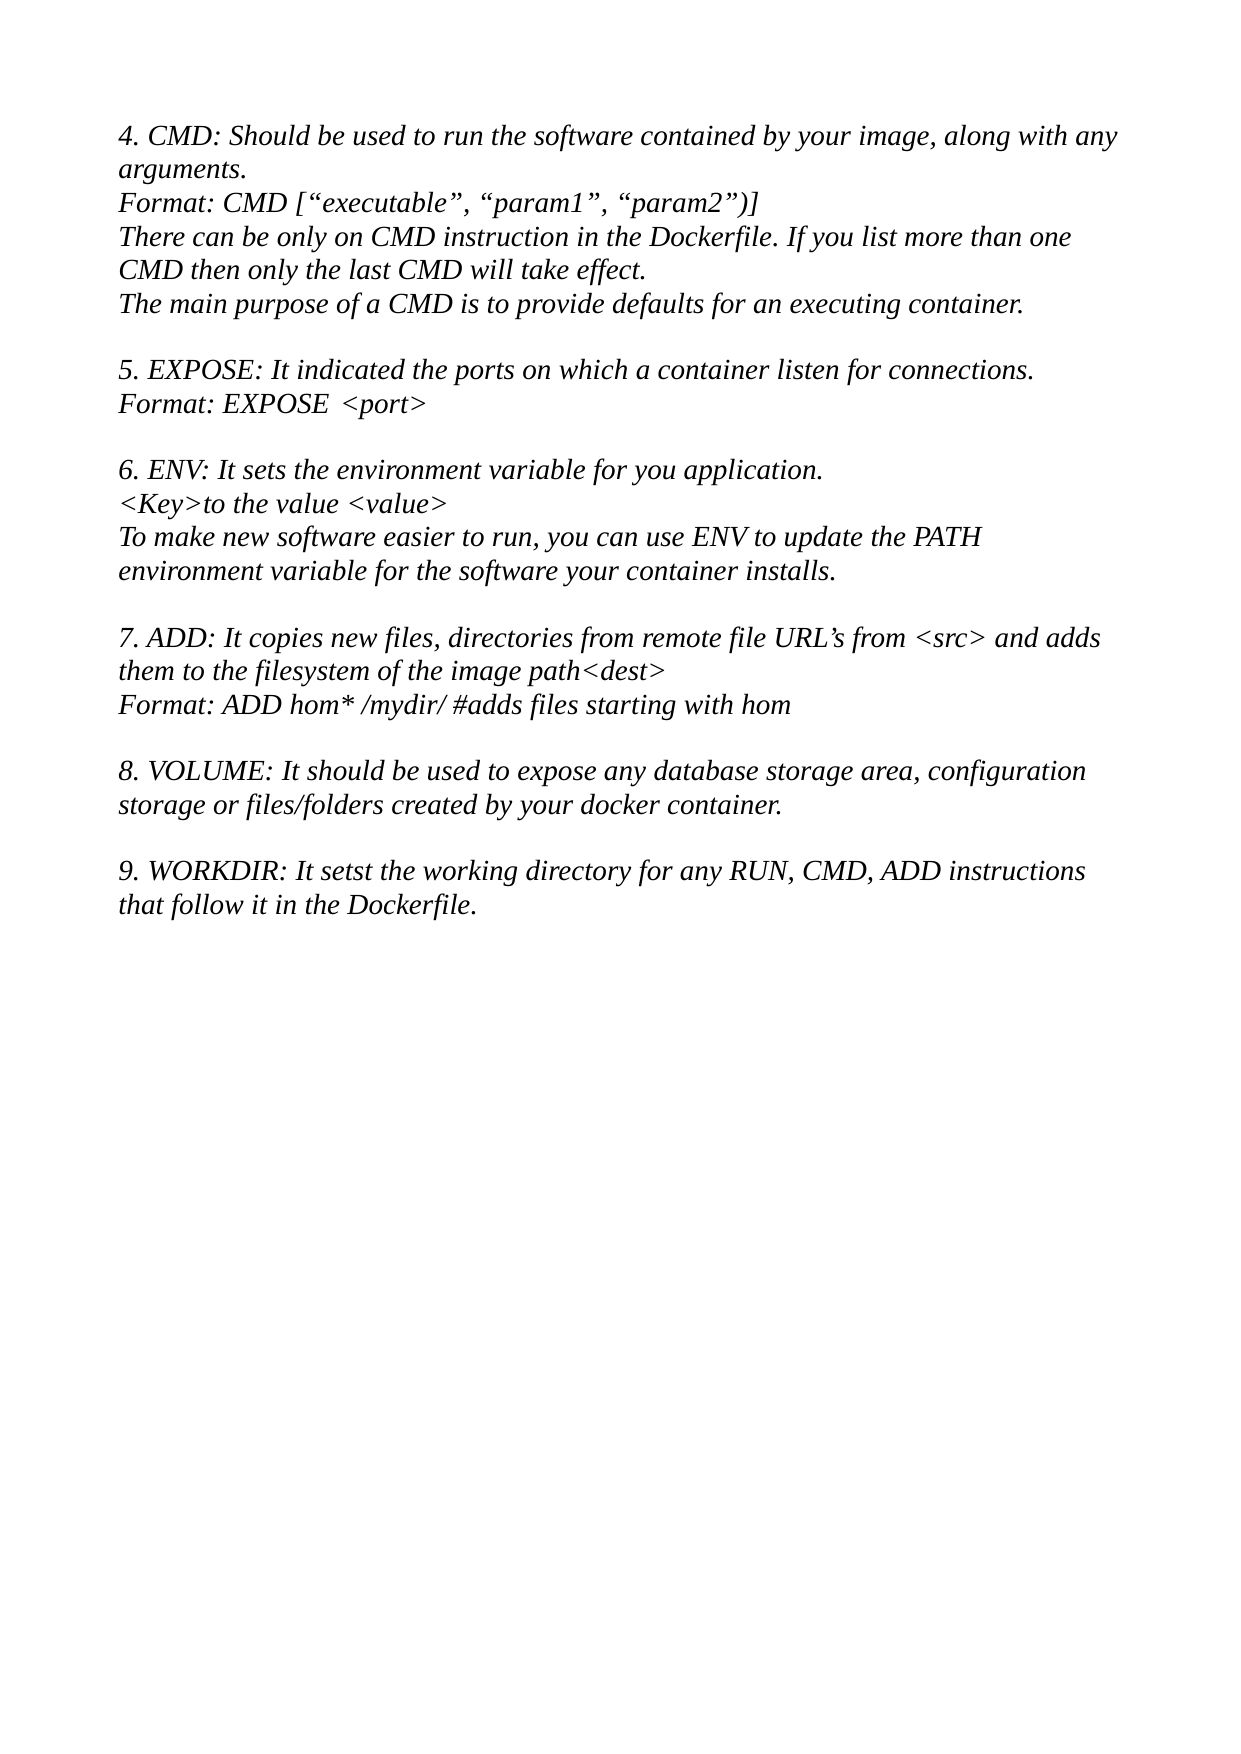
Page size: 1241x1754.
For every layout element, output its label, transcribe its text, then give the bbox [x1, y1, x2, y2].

text Format: EXPOSE <port> [118, 386, 1122, 419]
text 5. EXPOSE: It indicated the ports on which a container listen for connections. [118, 352, 1122, 386]
text 6. ENV: It sets the environment variable for you application. [118, 452, 1122, 486]
text The main purpose of a CMD is to provide defaults for an executing container. [118, 286, 1122, 319]
text Format: CMD [“executable”, “param1”, “param2”)] [118, 185, 1122, 219]
text <Key>to the value <value> [118, 486, 1122, 519]
text 9. WORKDIR: It setst the working directory for any RUN, CMD, ADD instructions that follow it in the Dockerfile. [118, 853, 1122, 921]
text 7. ADD: It copies new files, directories from remote file URL’s from <src> and adds them to the filesystem of the image path<dest> [118, 620, 1122, 687]
text 8. VOLUME: It should be used to expose any database storage area, configuration storage or files/folders created by your docker container. [118, 753, 1122, 820]
text There can be only on CMD instruction in the Dockerfile. If you list more than one CMD then only the last CMD will take effect. [118, 219, 1122, 286]
text To make new software easier to run, you can use ENV to update the PATH environment variable for the software your container installs. [118, 519, 1122, 587]
text 4. CMD: Should be used to run the software contained by your image, along with any arguments. [118, 118, 1122, 185]
text Format: ADD hom* /mydir/ #adds files starting with hom [118, 687, 1122, 720]
